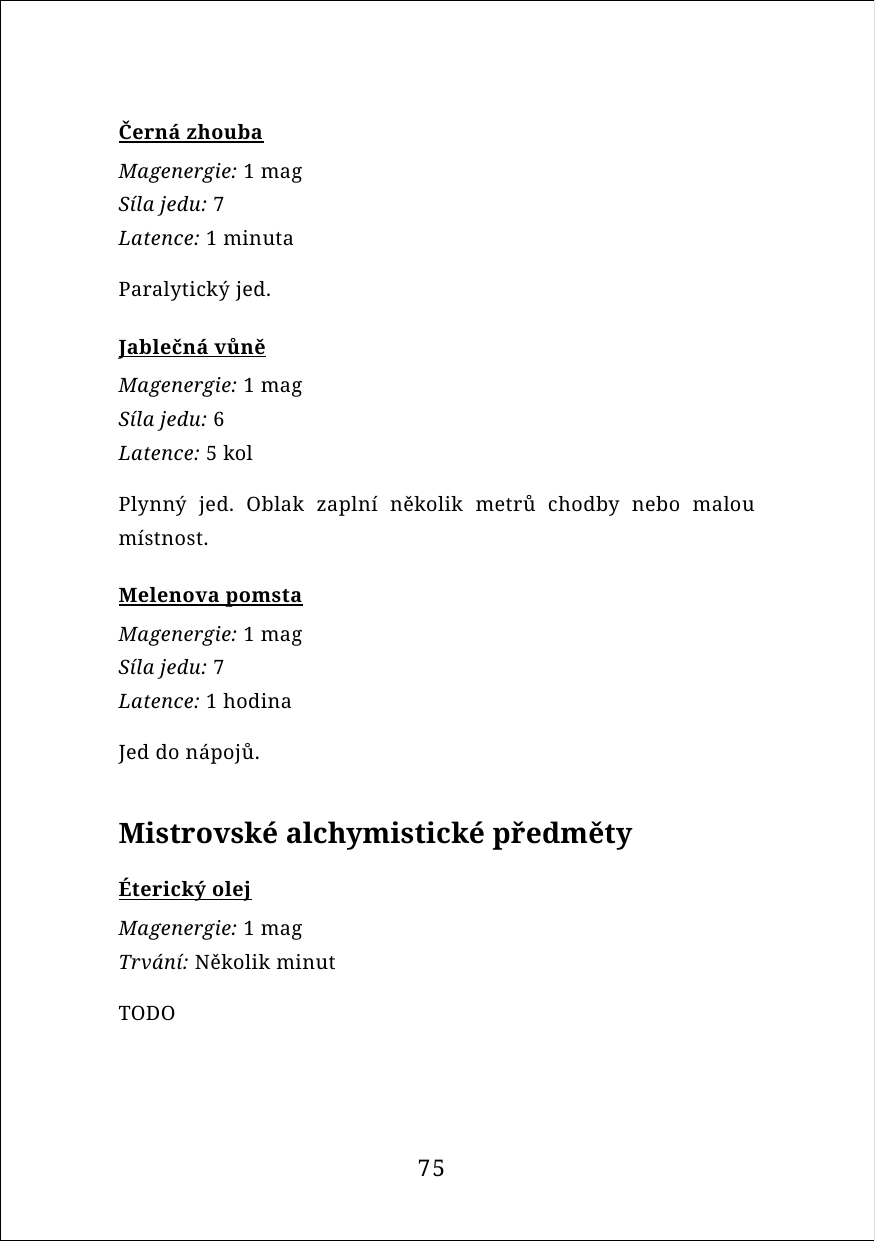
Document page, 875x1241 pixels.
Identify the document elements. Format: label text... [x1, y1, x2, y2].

subtitle Melenova pomsta [118, 581, 756, 608]
subtitle Mistrovské alchymistické předměty [118, 814, 756, 852]
text Magenergie: 1 mag Síla jedu: 7 Latence: 1 hodina [118, 620, 756, 714]
text Paralytický jed. [118, 276, 756, 303]
text Plynný jed. Oblak zaplní několik metrů chodby nebo malou místnost. [118, 490, 756, 551]
subtitle Éterický olej [118, 876, 756, 903]
subtitle Jablečná vůně [118, 333, 756, 360]
text Magenergie: 1 mag Síla jedu: 7 Latence: 1 minuta [118, 157, 756, 251]
text Jed do nápojů. [118, 739, 756, 766]
text Magenergie: 1 mag Trvání: Několik minut [118, 914, 756, 975]
text TODO [118, 999, 756, 1026]
text Magenergie: 1 mag Síla jedu: 6 Latence: 5 kol [118, 372, 756, 466]
subtitle Černá zhouba [118, 118, 756, 145]
